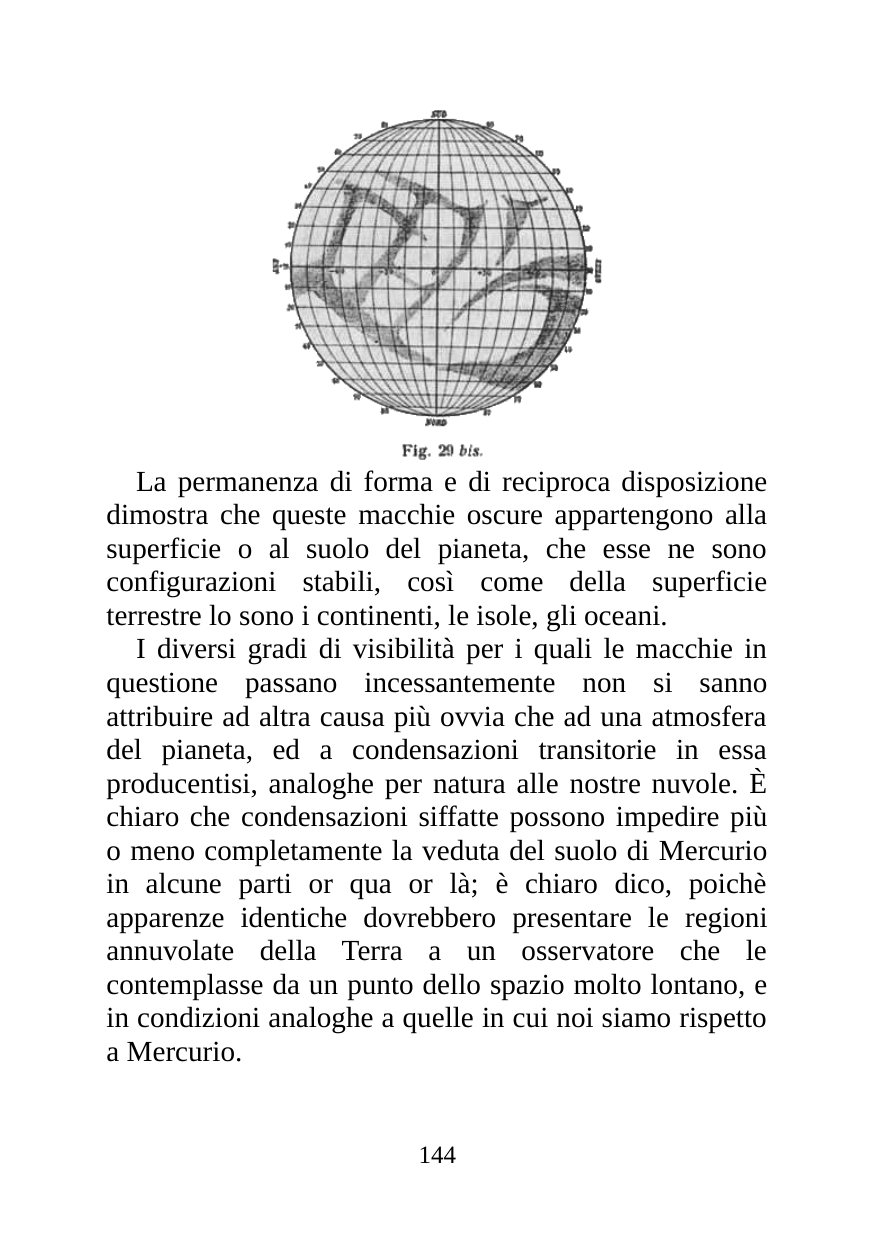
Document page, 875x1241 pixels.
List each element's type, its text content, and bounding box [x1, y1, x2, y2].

picture [272, 110, 602, 460]
text La permanenza di forma e di reciproca disposizione dimostra che queste macchie oscure appartengono alla superficie o al suolo del pianeta, che esse ne sono configurazioni stabili, così come della superficie terrestre lo sono i continenti, le isole, gli oceani. [106, 460, 768, 632]
text I diversi gradi di visibilità per i quali le macchie in questione passano incessantemente non si sanno attribuire ad altra causa più ovvia che ad una atmosfera del pianeta, ed a condensazioni transitorie in essa producentisi, analoghe per natura alle nostre nuvole. È chiaro che condensazioni siffatte possono impedire più o meno completamente la veduta del suolo di Mercurio in alcune parti or qua or là; è chiaro dico, poichè apparenze identiche dovrebbero presentare le regioni annuvolate della Terra a un osservatore che le contemplasse da un punto dello spazio molto lontano, e in condizioni analoghe a quelle in cui noi siamo rispetto a Mercurio. [106, 632, 768, 1068]
